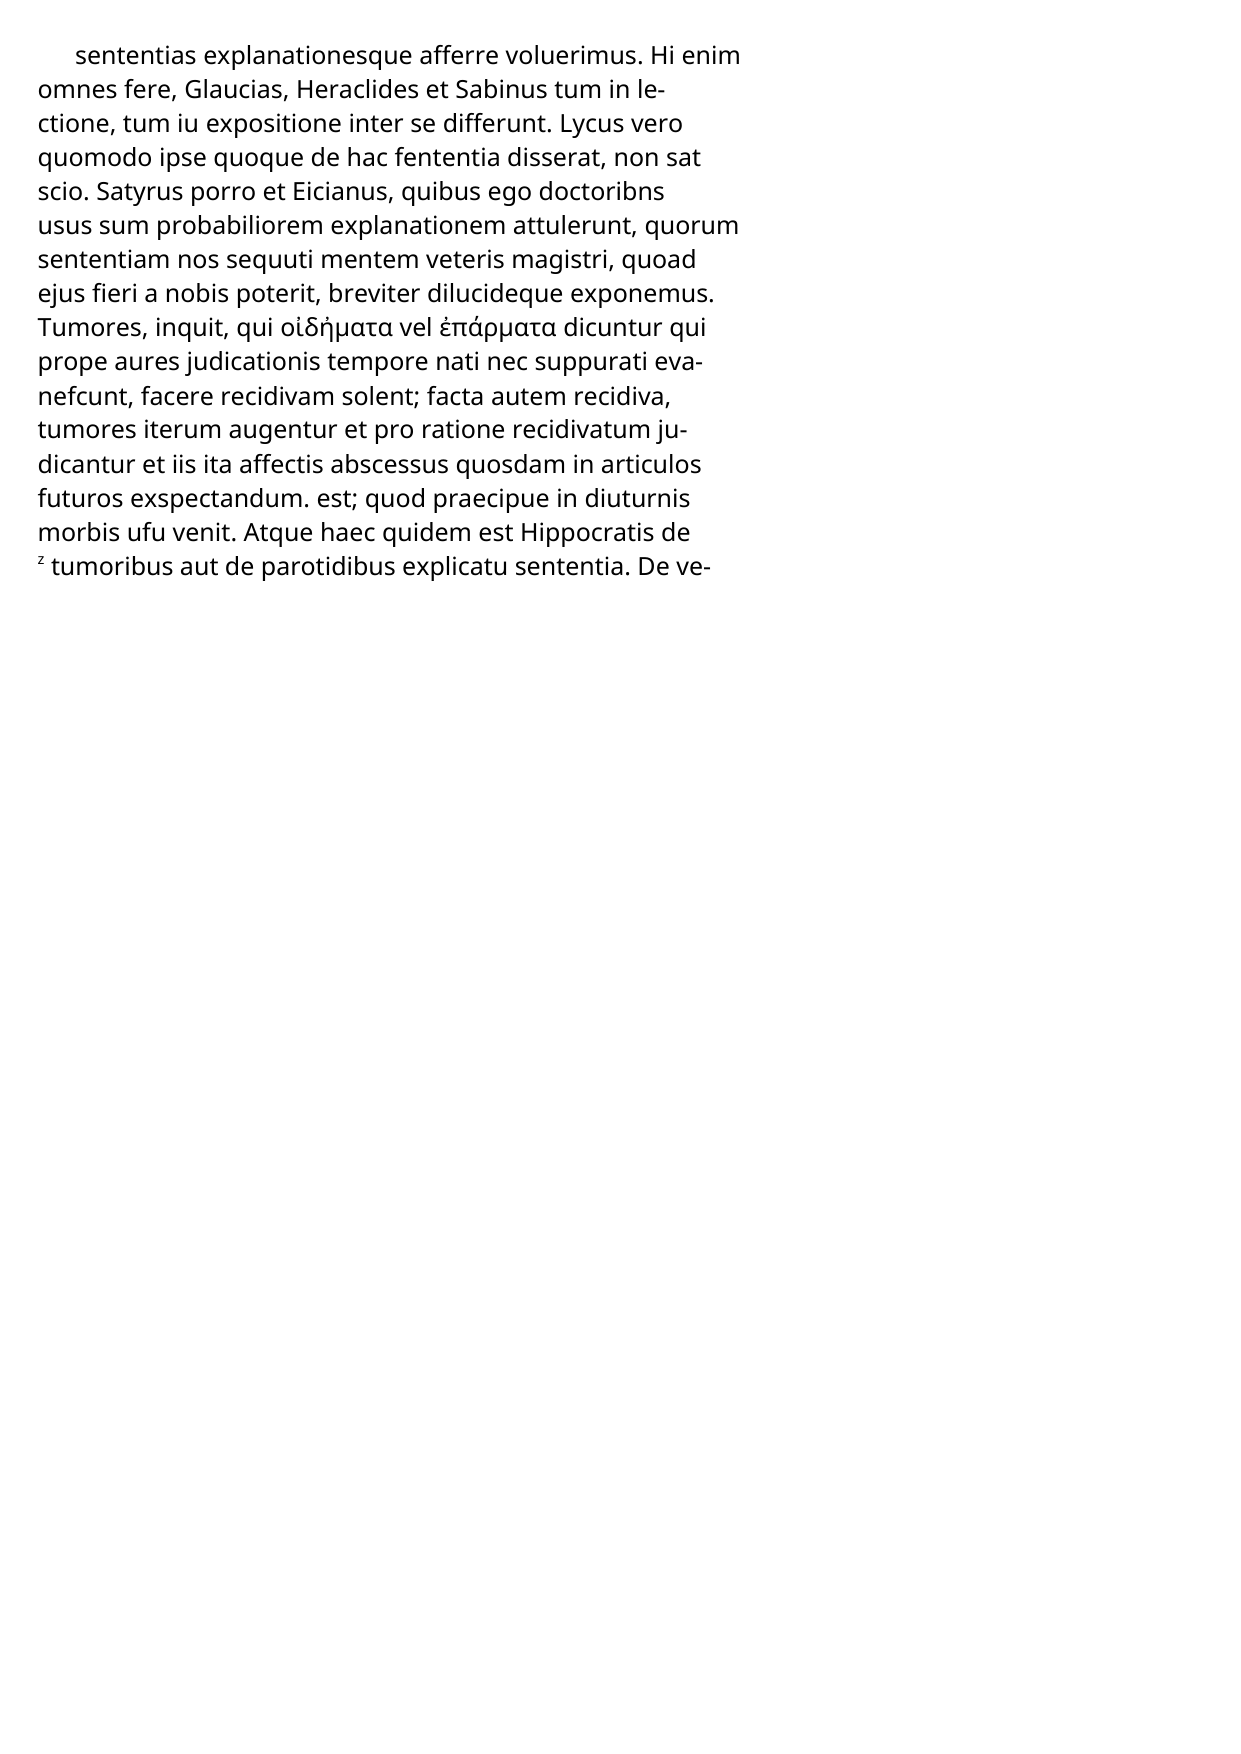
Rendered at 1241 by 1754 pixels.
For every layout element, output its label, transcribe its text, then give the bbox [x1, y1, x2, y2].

text sententias explanationesque afferre voluerimus. Hi enim omnes fere, Glaucias, Heraclides et Sabinus tum in le- ctione, tum iu expositione inter se differunt. Lycus vero quomodo ipse quoque de hac fententia disserat, non sat scio. Satyrus porro et Eicianus, quibus ego doctoribns usus sum probabiliorem explanationem attulerunt, quorum sententiam nos sequuti mentem veteris magistri, quoad ejus fieri a nobis poterit, breviter dilucideque exponemus. Tumores, inquit, qui οἰδἠματα vel ἐπάρματα dicuntur qui prope aures judicationis tempore nati nec suppurati eva- nefcunt, facere recidivam solent; facta autem recidiva, tumores iterum augentur et pro ratione recidivatum ju- dicantur et iis ita affectis abscessus quosdam in articulos futuros exspectandum. est; quod praecipue in diuturnis morbis ufu venit. Atque haec quidem est Hippocratis de z tumoribus aut de parotidibus explicatu sententia. De ve- [37, 37, 1203, 582]
